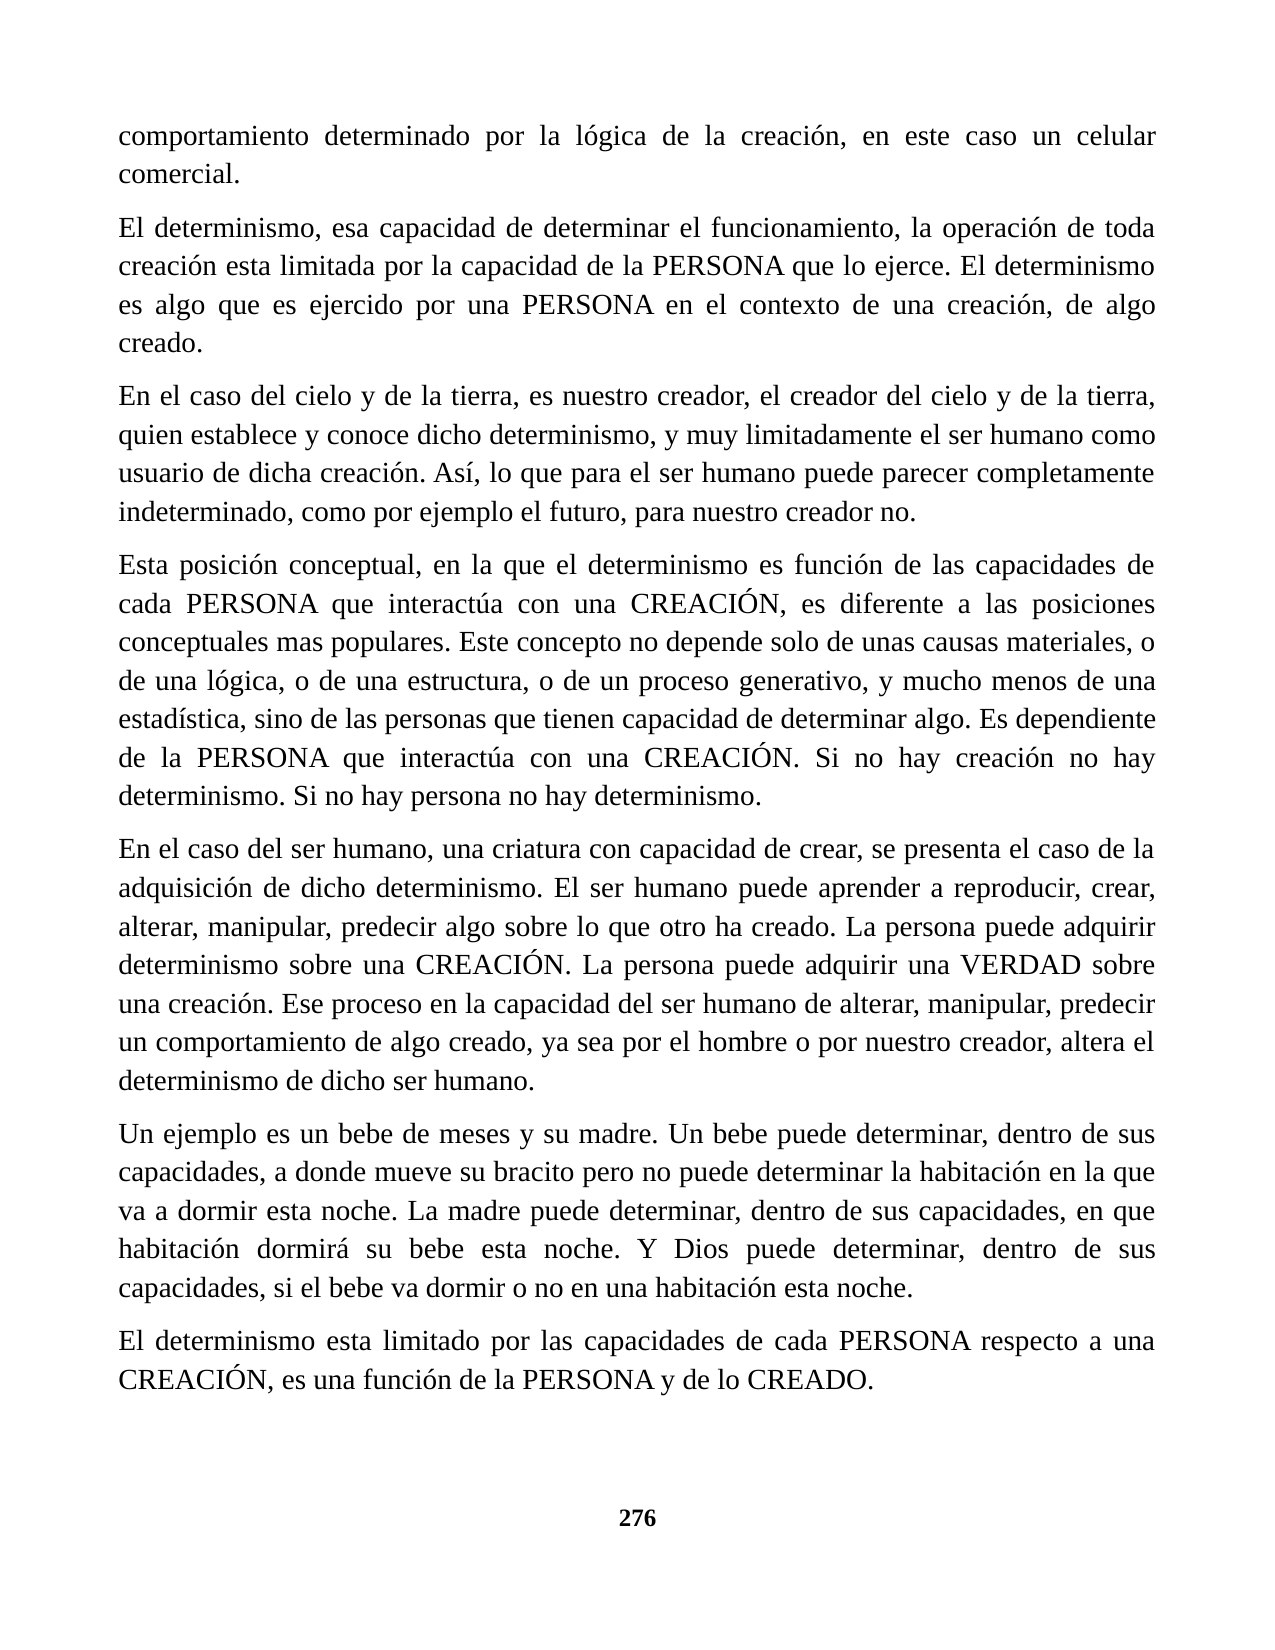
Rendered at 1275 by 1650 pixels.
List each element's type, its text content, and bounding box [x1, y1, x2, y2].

text comportamiento determinado por la lógica de la creación, en este caso un celular comercial. [118, 118, 1157, 190]
text El determinismo, esa capacidad de determinar el funcionamiento, la operación de toda creación esta limitada por la capacidad de la PERSONA que lo ejerce. El determinismo es algo que es ejercido por una PERSONA en el contexto de una creación, de algo creado. [118, 210, 1157, 359]
text En el caso del ser humano, una criatura con capacidad de crear, se presenta el caso de la adquisición de dicho determinismo. El ser humano puede aprender a reproducir, crear, alterar, manipular, predecir algo sobre lo que otro ha creado. La persona puede adquirir determinismo sobre una CREACIÓN. La persona puede adquirir una VERDAD sobre una creación. Ese proceso en la capacidad del ser humano de alterar, manipular, predecir un comportamiento de algo creado, ya sea por el hombre o por nuestro creador, altera el determinismo de dicho ser humano. [118, 832, 1157, 1096]
text En el caso del cielo y de la tierra, es nuestro creador, el creador del cielo y de la tierra, quien establece y conoce dicho determinismo, y muy limitadamente el ser humano como usuario de dicha creación. Así, lo que para el ser humano puede parecer completamente indeterminado, como por ejemplo el futuro, para nuestro creador no. [118, 378, 1157, 528]
text Esta posición conceptual, en la que el determinismo es función de las capacidades de cada PERSONA que interactúa con una CREACIÓN, es diferente a las posiciones conceptuales mas populares. Este concepto no depende solo de unas causas materiales, o de una lógica, o de una estructura, o de un proceso generativo, y mucho menos de una estadística, sino de las personas que tienen capacidad de determinar algo. Es dependiente de la PERSONA que interactúa con una CREACIÓN. Si no hay creación no hay determinismo. Si no hay persona no hay determinismo. [118, 547, 1157, 812]
text Un ejemplo es un bebe de meses y su madre. Un bebe puede determinar, dentro de sus capacidades, a donde mueve su bracito pero no puede determinar la habitación en la que va a dormir esta noche. La madre puede determinar, dentro de sus capacidades, en que habitación dormirá su bebe esta noche. Y Dios puede determinar, dentro de sus capacidades, si el bebe va dormir o no en una habitación esta noche. [118, 1116, 1157, 1304]
text El determinismo esta limitado por las capacidades de cada PERSONA respecto a una CREACIÓN, es una función de la PERSONA y de lo CREADO. [118, 1323, 1157, 1395]
